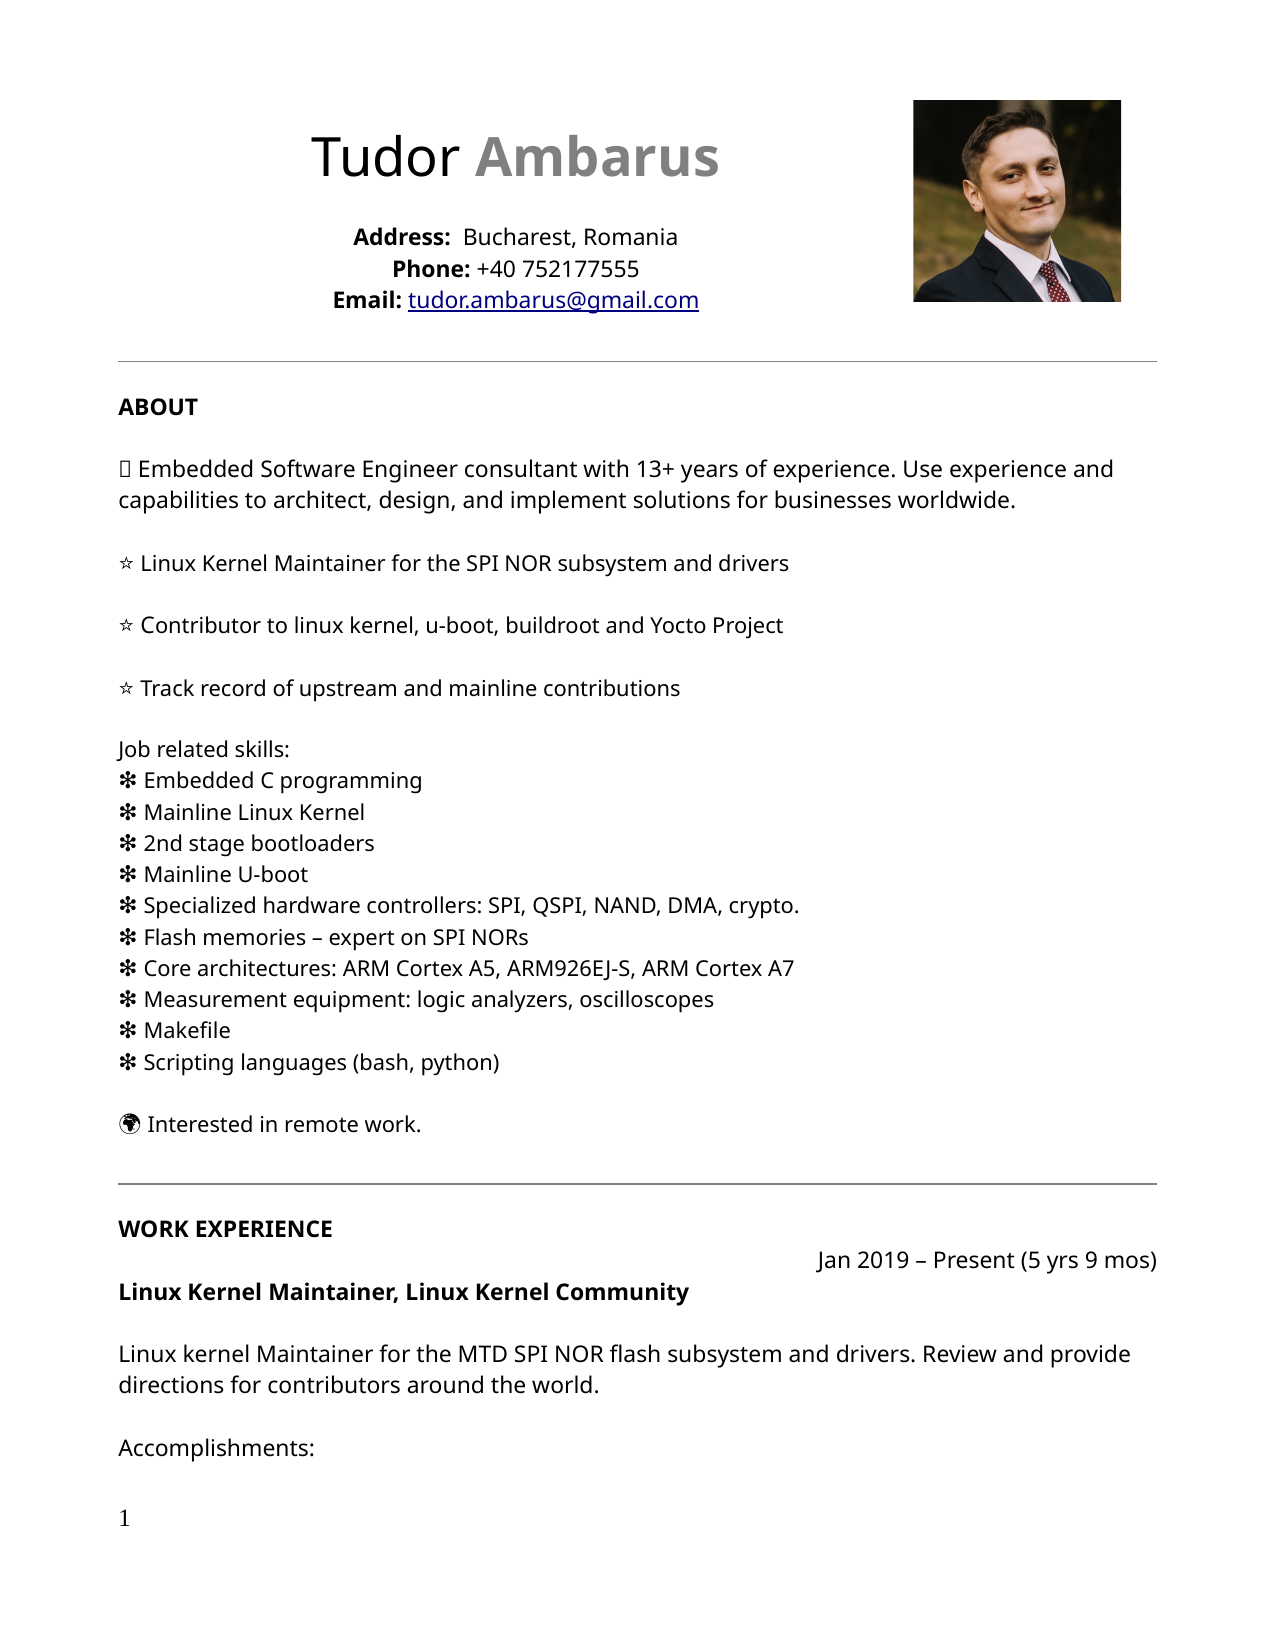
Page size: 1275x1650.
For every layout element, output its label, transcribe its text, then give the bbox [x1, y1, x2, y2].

text ABOUT [118, 391, 1157, 422]
text Phone: +40 752177555 [118, 253, 913, 284]
text Linux Kernel Maintainer, Linux Kernel Community [118, 1276, 1157, 1307]
text Address: Bucharest, Romania [118, 221, 913, 253]
text Jan 2019 – Present (5 yrs 9 mos) [118, 1244, 1157, 1276]
text 👋 Embedded Software Engineer consultant with 13+ years of experience. Use experience and capabilities to architect, design, and implement solutions for businesses worldwide. [118, 453, 1157, 516]
text Tudor Ambarus [118, 118, 913, 192]
text [1122, 118, 1157, 192]
text [1122, 221, 1157, 253]
text WORK EXPERIENCE [118, 1213, 1157, 1244]
text Accomplishments: [118, 1432, 1157, 1463]
picture [913, 100, 1122, 302]
text Email: tudor.ambarus@gmail.com [118, 284, 1157, 315]
text [1122, 253, 1157, 284]
text ⭐️ Linux Kernel Maintainer for the SPI NOR subsystem and drivers ⭐️ Contributor to linux kernel, u-boot, buildroot and Yocto Project ⭐️ Track record of upstream and mainline contributions Job related skills: ❇️ Embedded C programming ❇️ Mainline Linux Kernel ❇️ 2nd stage bootloaders ❇️ Mainline U-boot ❇️ Specialized hardware controllers: SPI, QSPI, NAND, DMA, crypto. ❇️ Flash memories – expert on SPI NORs ❇️ Core architectures: ARM Cortex A5, ARM926EJ-S, ARM Cortex A7 ❇️ Measurement equipment: logic analyzers, oscilloscopes ❇️ Makefile ❇️ Scripting languages (bash, python) 🌍 Interested in remote work. [118, 547, 1157, 1139]
text Linux kernel Maintainer for the MTD SPI NOR flash subsystem and drivers. Review and provide directions for contributors around the world. [118, 1338, 1157, 1401]
